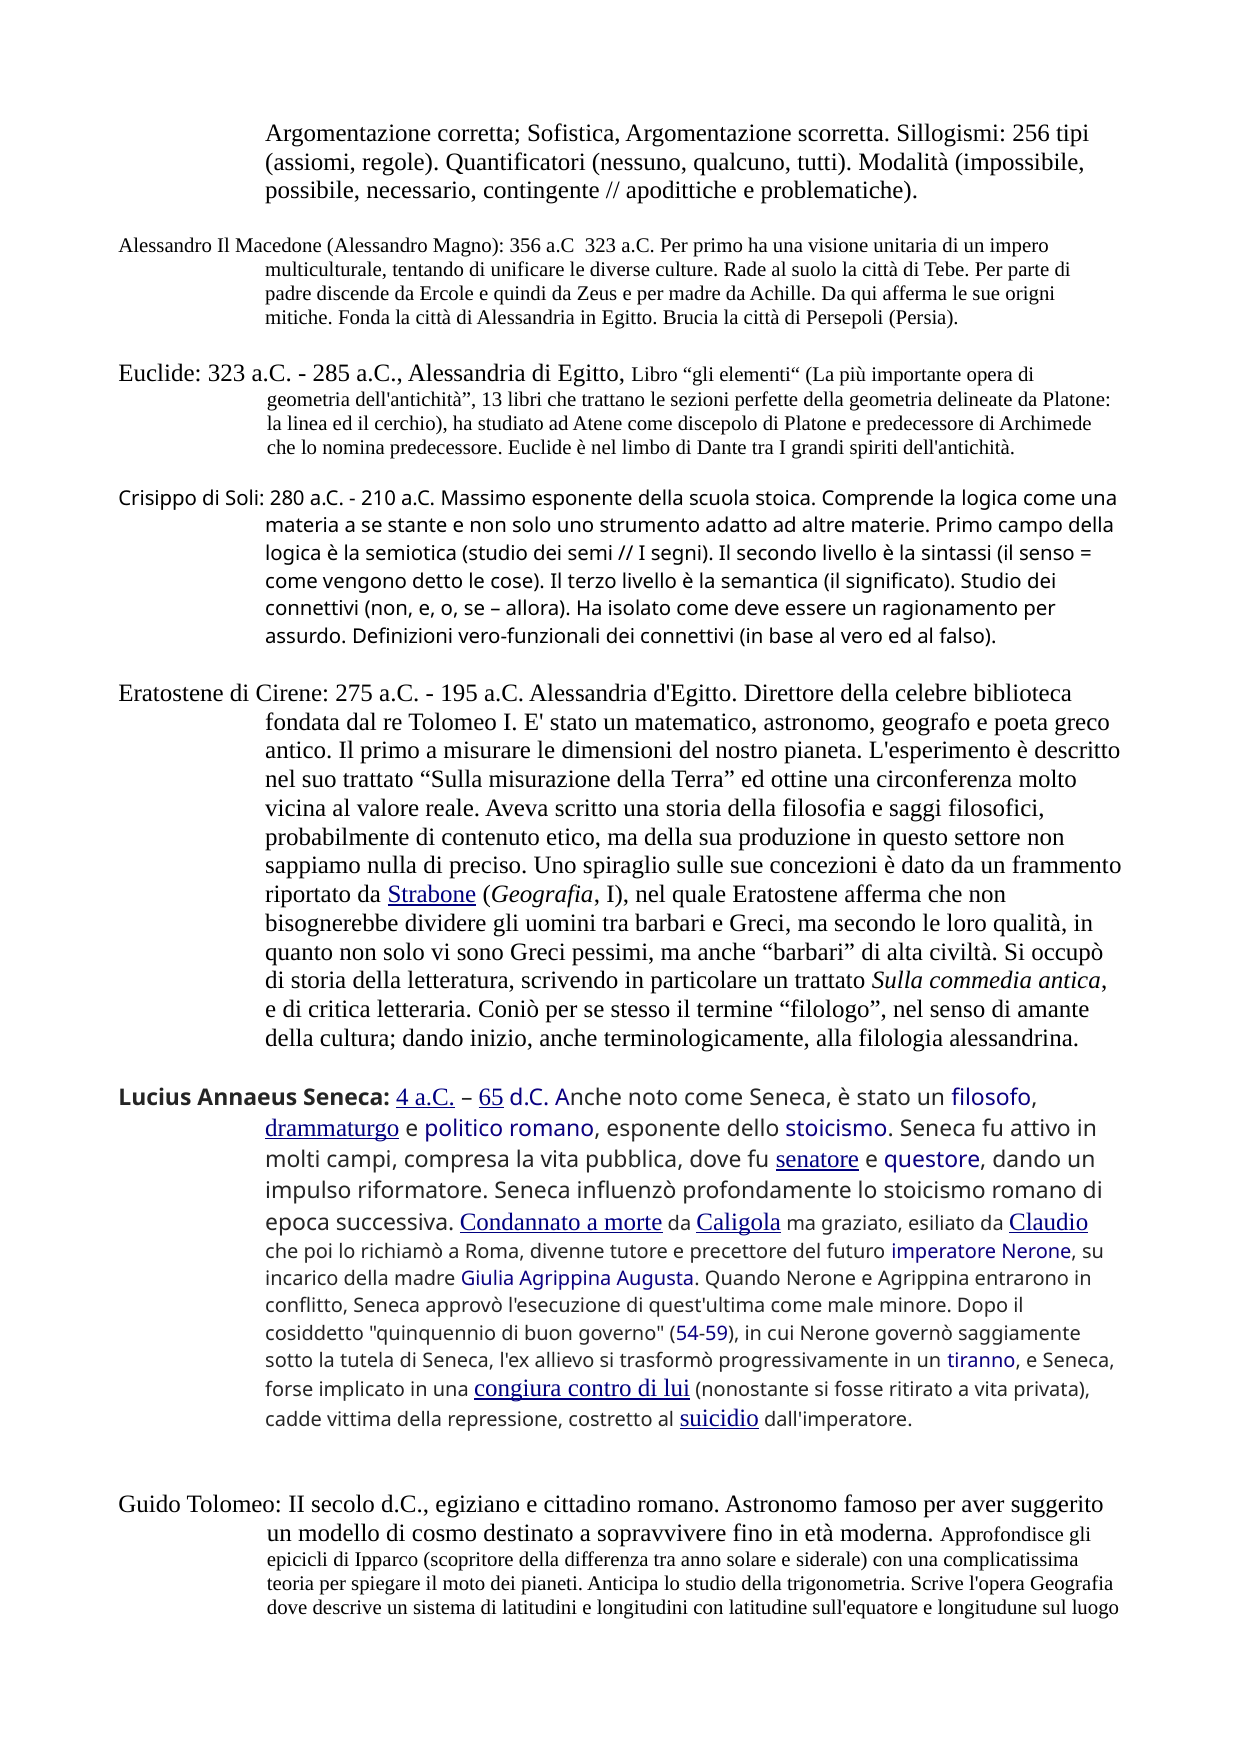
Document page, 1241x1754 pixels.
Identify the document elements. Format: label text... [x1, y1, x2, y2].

text Alessandro Il Macedone (Alessandro Magno): 356 a.C 323 a.C. Per primo ha una visione unitaria di un impero multiculturale, tentando di unificare le diverse culture. Rade al suolo la città di Tebe. Per parte di padre discende da Ercole e quindi da Zeus e per madre da Achille. Da qui afferma le sue origni mitiche. Fonda la città di Alessandria in Egitto. Brucia la città di Persepoli (Persia). [118, 233, 1122, 329]
text Guido Tolomeo: II secolo d.C., egiziano e cittadino romano. Astronomo famoso per aver suggerito un modello di cosmo destinato a sopravvivere fino in età moderna. Approfondisce gli epicicli di Ipparco (scopritore della differenza tra anno solare e siderale) con una complicatissima teoria per spiegare il moto dei pianeti. Anticipa lo studio della trigonometria. Scrive l'opera Geografia dove descrive un sistema di latitudini e longitudini con latitudine sull'equatore e longitudune sul luogo [118, 1489, 1122, 1619]
text Argomentazione corretta; Sofistica, Argomentazione scorretta. Sillogismi: 256 tipi (assiomi, regole). Quantificatori (nessuno, qualcuno, tutti). Modalità (impossibile, possibile, necessario, contingente // apodittiche e problematiche). [118, 118, 1122, 204]
text Lucius Annaeus Seneca: 4 a.C. – 65 d.C. Anche noto come Seneca, è stato un filosofo, drammaturgo e politico romano, esponente dello stoicismo. Seneca fu attivo in molti campi, compresa la vita pubblica, dove fu senatore e questore, dando un impulso riformatore. Seneca influenzò profondamente lo stoicismo romano di epoca successiva. Condannato a morte da Caligola ma graziato, esiliato da Claudio che poi lo richiamò a Roma, divenne tutore e precettore del futuro imperatore Nerone, su incarico della madre Giulia Agrippina Augusta. Quando Nerone e Agrippina entrarono in conflitto, Seneca approvò l'esecuzione di quest'ultima come male minore. Dopo il cosiddetto "quinquennio di buon governo" (54-59), in cui Nerone governò saggiamente sotto la tutela di Seneca, l'ex allievo si trasformò progressivamente in un tiranno, e Seneca, forse implicato in una congiura contro di lui (nonostante si fosse ritirato a vita privata), cadde vittima della repressione, costretto al suicidio dall'imperatore. [118, 1081, 1122, 1432]
text Crisippo di Soli: 280 a.C. - 210 a.C. Massimo esponente della scuola stoica. Comprende la logica come una materia a se stante e non solo uno strumento adatto ad altre materie. Primo campo della logica è la semiotica (studio dei semi // I segni). Il secondo livello è la sintassi (il senso = come vengono detto le cose). Il terzo livello è la semantica (il significato). Studio dei connettivi (non, e, o, se – allora). Ha isolato come deve essere un ragionamento per assurdo. Definizioni vero-funzionali dei connettivi (in base al vero ed al falso). [118, 483, 1122, 649]
text Eratostene di Cirene: 275 a.C. - 195 a.C. Alessandria d'Egitto. Direttore della celebre biblioteca fondata dal re Tolomeo I. E' stato un matematico, astronomo, geografo e poeta greco antico. Il primo a misurare le dimensioni del nostro pianeta. L'esperimento è descritto nel suo trattato “Sulla misurazione della Terra” ed ottine una circonferenza molto vicina al valore reale. Aveva scritto una storia della filosofia e saggi filosofici, probabilmente di contenuto etico, ma della sua produzione in questo settore non sappiamo nulla di preciso. Uno spiraglio sulle sue concezioni è dato da un frammento riportato da Strabone (Geografia, I), nel quale Eratostene afferma che non bisognerebbe dividere gli uomini tra barbari e Greci, ma secondo le loro qualità, in quanto non solo vi sono Greci pessimi, ma anche “barbari” di alta civiltà. Si occupò di storia della letteratura, scrivendo in particolare un trattato Sulla commedia antica, e di critica letteraria. Coniò per se stesso il termine “filologo”, nel senso di amante della cultura; dando inizio, anche terminologicamente, alla filologia alessandrina. [118, 678, 1122, 1052]
text Euclide: 323 a.C. - 285 a.C., Alessandria di Egitto, Libro “gli elementi“ (La più importante opera di geometria dell'antichità”, 13 libri che trattano le sezioni perfette della geometria delineate da Platone: la linea ed il cerchio), ha studiato ad Atene come discepolo di Platone e predecessore di Archimede che lo nomina predecessore. Euclide è nel limbo di Dante tra I grandi spiriti dell'antichità. [118, 358, 1122, 459]
